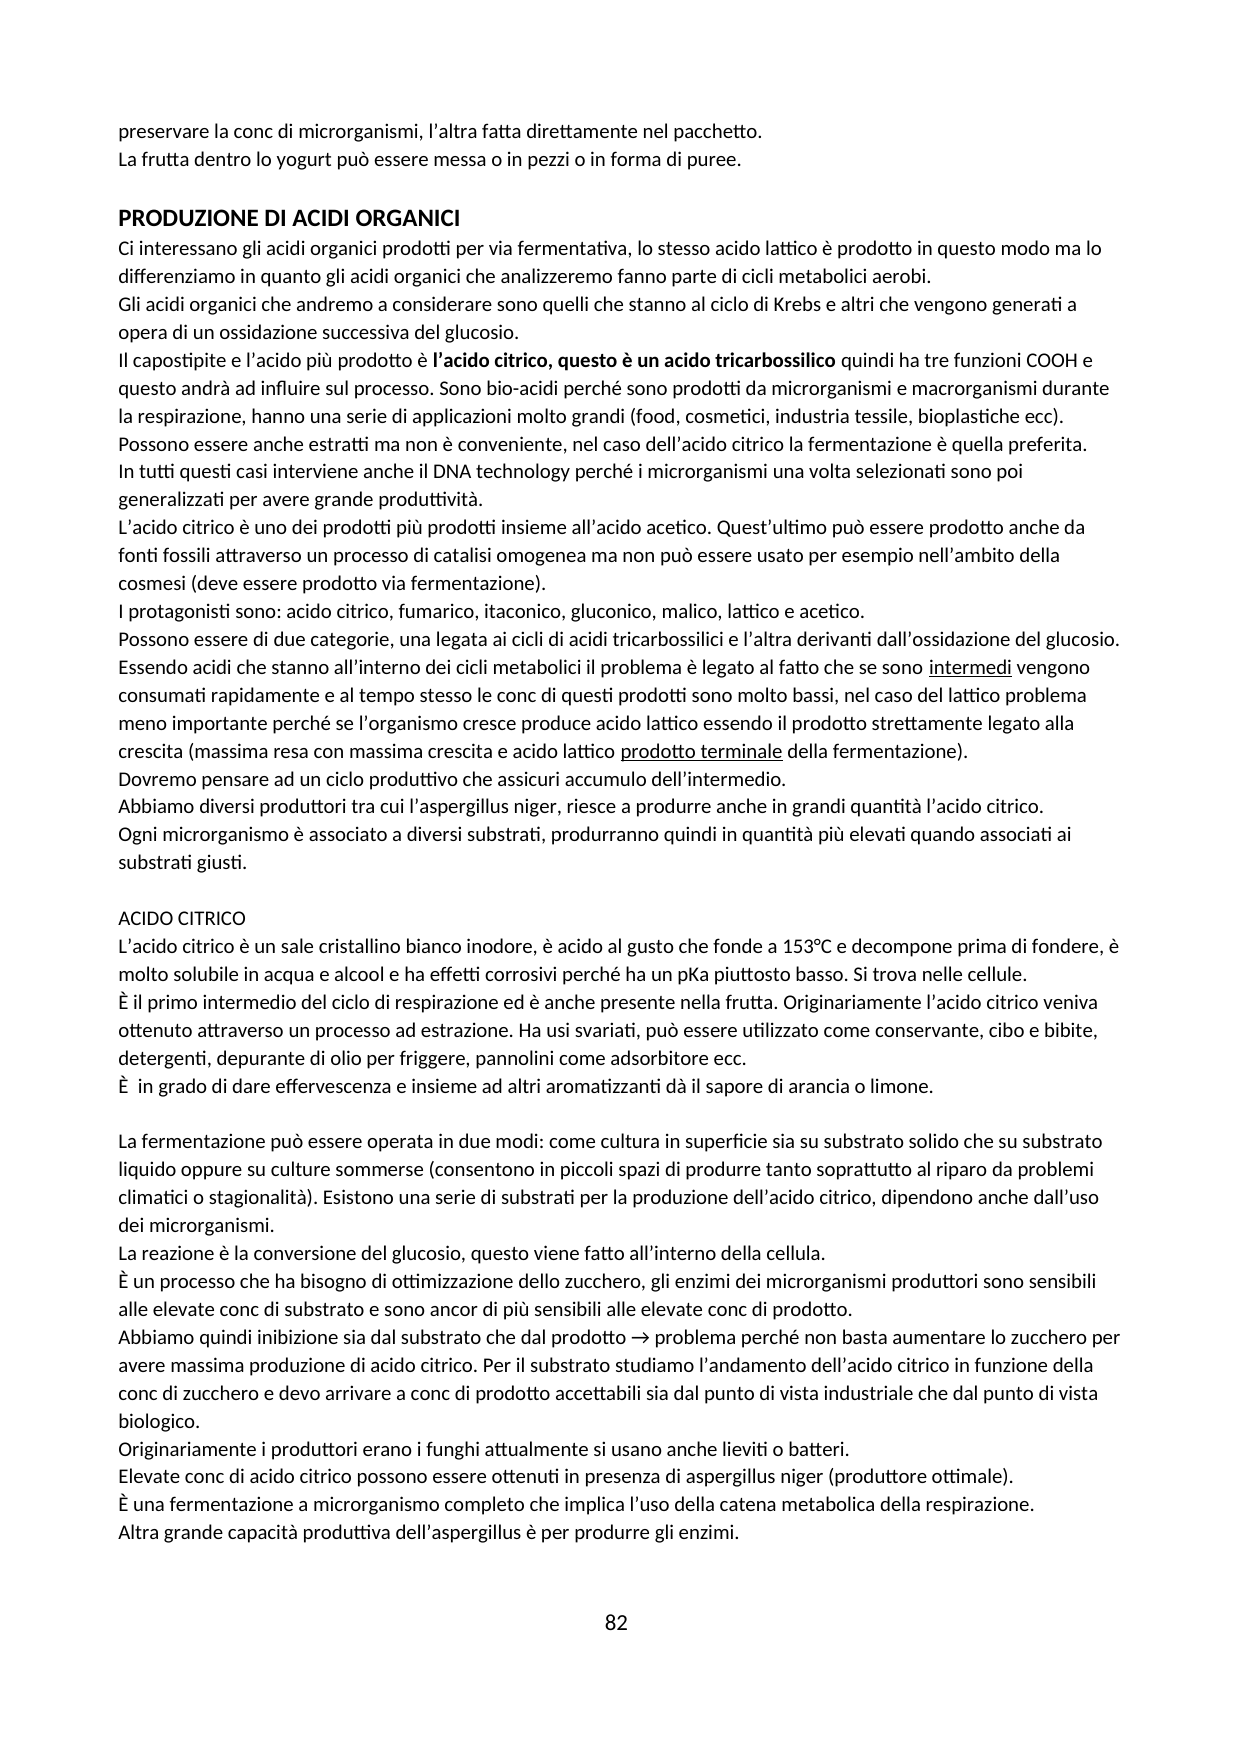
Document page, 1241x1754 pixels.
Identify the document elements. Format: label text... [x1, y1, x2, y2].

text È il primo intermedio del ciclo di respirazione ed è anche presente nella frutta. Originariamente l’acido citrico veniva ottenuto attraverso un processo ad estrazione. Ha usi svariati, può essere utilizzato come conservante, cibo e bibite, detergenti, depurante di olio per friggere, pannolini come adsorbitore ecc. È in grado di dare effervescenza e insieme ad altri aromatizzanti dà il sapore di arancia o limone. La fermentazione può essere operata in due modi: come cultura in superficie sia su substrato solido che su substrato liquido oppure su culture sommerse (consentono in piccoli spazi di produrre tanto soprattutto al riparo da problemi climatici o stagionalità). Esistono una serie di substrati per la produzione dell’acido citrico, dipendono anche dall’uso dei microrganismi. La reazione è la conversione del glucosio, questo viene fatto all’interno della cellula. È un processo che ha bisogno di ottimizzazione dello zucchero, gli enzimi dei microrganismi produttori sono sensibili alle elevate conc di substrato e sono ancor di più sensibili alle elevate conc di prodotto. Abbiamo quindi inibizione sia dal substrato che dal prodotto → problema perché non basta aumentare lo zucchero per avere massima produzione di acido citrico. Per il substrato studiamo l’andamento dell’acido citrico in funzione della conc di zucchero e devo arrivare a conc di prodotto accettabili sia dal punto di vista industriale che dal punto di vista biologico. Originariamente i produttori erano i funghi attualmente si usano anche lieviti o batteri. Elevate conc di acido citrico possono essere ottenuti in presenza di aspergillus niger (produttore ottimale). È una fermentazione a microrganismo completo che implica l’uso della catena metabolica della respirazione. Altra grande capacità produttiva dell’aspergillus è per produrre gli enzimi. [118, 989, 1124, 1573]
text Possono essere di due categorie, una legata ai cicli di acidi tricarbossilici e l’altra derivanti dall’ossidazione del glucosio. Essendo acidi che stanno all’interno dei cicli metabolici il problema è legato al fatto che se sono intermedi vengono consumati rapidamente e al tempo stesso le conc di questi prodotti sono molto bassi, nel caso del lattico problema meno importante perché se l’organismo cresce produce acido lattico essendo il prodotto strettamente legato alla crescita (massima resa con massima crescita e acido lattico prodotto terminale della fermentazione). Dovremo pensare ad un ciclo produttivo che assicuri accumulo dell’intermedio. Abbiamo diversi produttori tra cui l’aspergillus niger, riesce a produrre anche in grandi quantità l’acido citrico. Ogni microrganismo è associato a diversi substrati, produrranno quindi in quantità più elevati quando associati ai substrati giusti. ACIDO CITRICO L’acido citrico è un sale cristallino bianco inodore, è acido al gusto che fonde a 153°C e decompone prima di fondere, è molto solubile in acqua e alcool e ha effetti corrosivi perché ha un pKa piuttosto basso. Si trova nelle cellule. [118, 626, 1124, 987]
text preservare la conc di microrganismi, l’altra fatta direttamente nel pacchetto. La frutta dentro lo yogurt può essere messa o in pezzi o in forma di puree. PRODUZIONE DI ACIDI ORGANICI Ci interessano gli acidi organici prodotti per via fermentativa, lo stesso acido lattico è prodotto in questo modo ma lo differenziamo in quanto gli acidi organici che analizzeremo fanno parte di cicli metabolici aerobi. Gli acidi organici che andremo a considerare sono quelli che stanno al ciclo di Krebs e altri che vengono generati a opera di un ossidazione successiva del glucosio. Il capostipite e l’acido più prodotto è l’acido citrico, questo è un acido tricarbossilico quindi ha tre funzioni COOH e questo andrà ad influire sul processo. Sono bio-acidi perché sono prodotti da microrganismi e macrorganismi durante la respirazione, hanno una serie di applicazioni molto grandi (food, cosmetici, industria tessile, bioplastiche ecc). [118, 118, 1124, 428]
text Possono essere anche estratti ma non è conveniente, nel caso dell’acido citrico la fermentazione è quella preferita. In tutti questi casi interviene anche il DNA technology perché i microrganismi una volta selezionati sono poi generalizzati per avere grande produttività. L’acido citrico è uno dei prodotti più prodotti insieme all’acido acetico. Quest’ultimo può essere prodotto anche da fonti fossili attraverso un processo di catalisi omogenea ma non può essere usato per esempio nell’ambito della cosmesi (deve essere prodotto via fermentazione). I protagonisti sono: acido citrico, fumarico, itaconico, gluconico, malico, lattico e acetico. [118, 431, 1124, 624]
